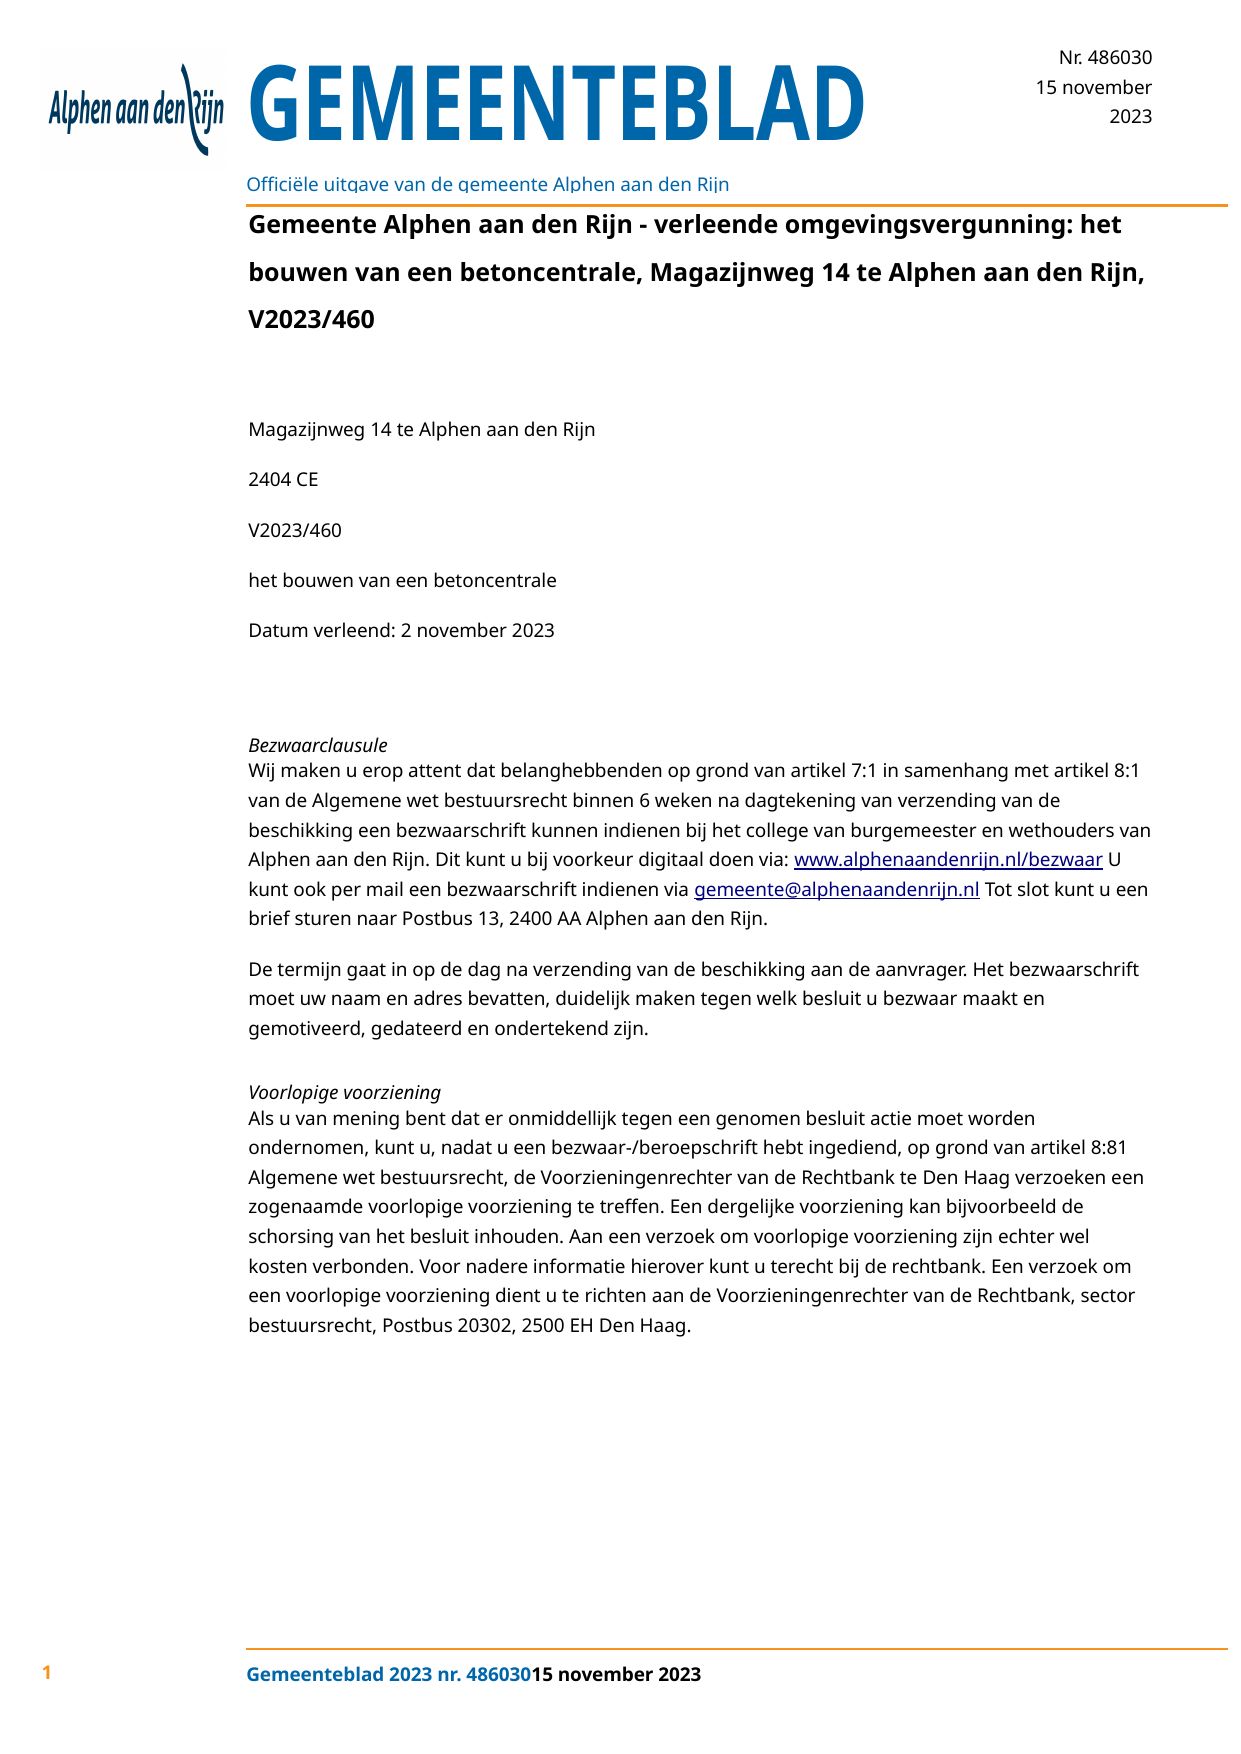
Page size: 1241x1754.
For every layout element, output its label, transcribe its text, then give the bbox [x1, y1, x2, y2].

text Voorlopige voorziening [248, 1079, 1152, 1105]
text Wij maken u erop attent dat belanghebbenden op grond van artikel 7:1 in samenhang met artikel 8:1 van de Algemene wet bestuursrecht binnen 6 weken na dagtekening van verzending van de beschikking een bezwaarschrift kunnen indienen bij het college van burgemeester en wethouders van Alphen aan den Rijn. Dit kunt u bij voorkeur digitaal doen via: www.alphenaandenrijn.nl/bezwaar U kunt ook per mail een bezwaarschrift indienen via gemeente@alphenaandenrijn.nl Tot slot kunt u een brief sturen naar Postbus 13, 2400 AA Alphen aan den Rijn. [248, 758, 1152, 931]
text Als u van mening bent dat er onmiddellijk tegen een genomen besluit actie moet worden ondernomen, kunt u, nadat u een bezwaar-/beroepschrift hebt ingediend, op grond van artikel 8:81 Algemene wet bestuursrecht, de Voorzieningenrechter van de Rechtbank te Den Haag verzoeken een zogenaamde voorlopige voorziening te treffen. Een dergelijke voorziening kan bijvoorbeeld de schorsing van het besluit inhouden. Aan een verzoek om voorlopige voorziening zijn echter wel kosten verbonden. Voor nadere informatie hierover kunt u terecht bij de rechtbank. Een verzoek om een voorlopige voorziening dient u te richten aan de Voorzieningenrechter van de Rechtbank, sector bestuursrecht, Postbus 20302, 2500 EH Den Haag. [248, 1105, 1152, 1338]
text V2023/460 [248, 517, 1152, 542]
text Magazijnweg 14 te Alphen aan den Rijn [248, 416, 1152, 442]
text De termijn gaat in op de dag na verzending van de beschikking aan de aanvrager. Het bezwaarschrift moet uw naam en adres bevatten, duidelijk maken tegen welk besluit u bezwaar maakt en gemotiveerd, gedateerd en ondertekend zijn. [248, 956, 1152, 1041]
text Bezwaarclausule [248, 732, 1152, 758]
text Gemeente Alphen aan den Rijn - verleende omgevingsvergunning: het bouwen van een betoncentrale, Magazijnweg 14 te Alphen aan den Rijn, V2023/460 [248, 207, 1152, 336]
text Datum verleend: 2 november 2023 [248, 618, 1152, 643]
text het bouwen van een betoncentrale [248, 567, 1152, 593]
text 2404 CE [248, 466, 1152, 492]
picture [41, 47, 231, 172]
